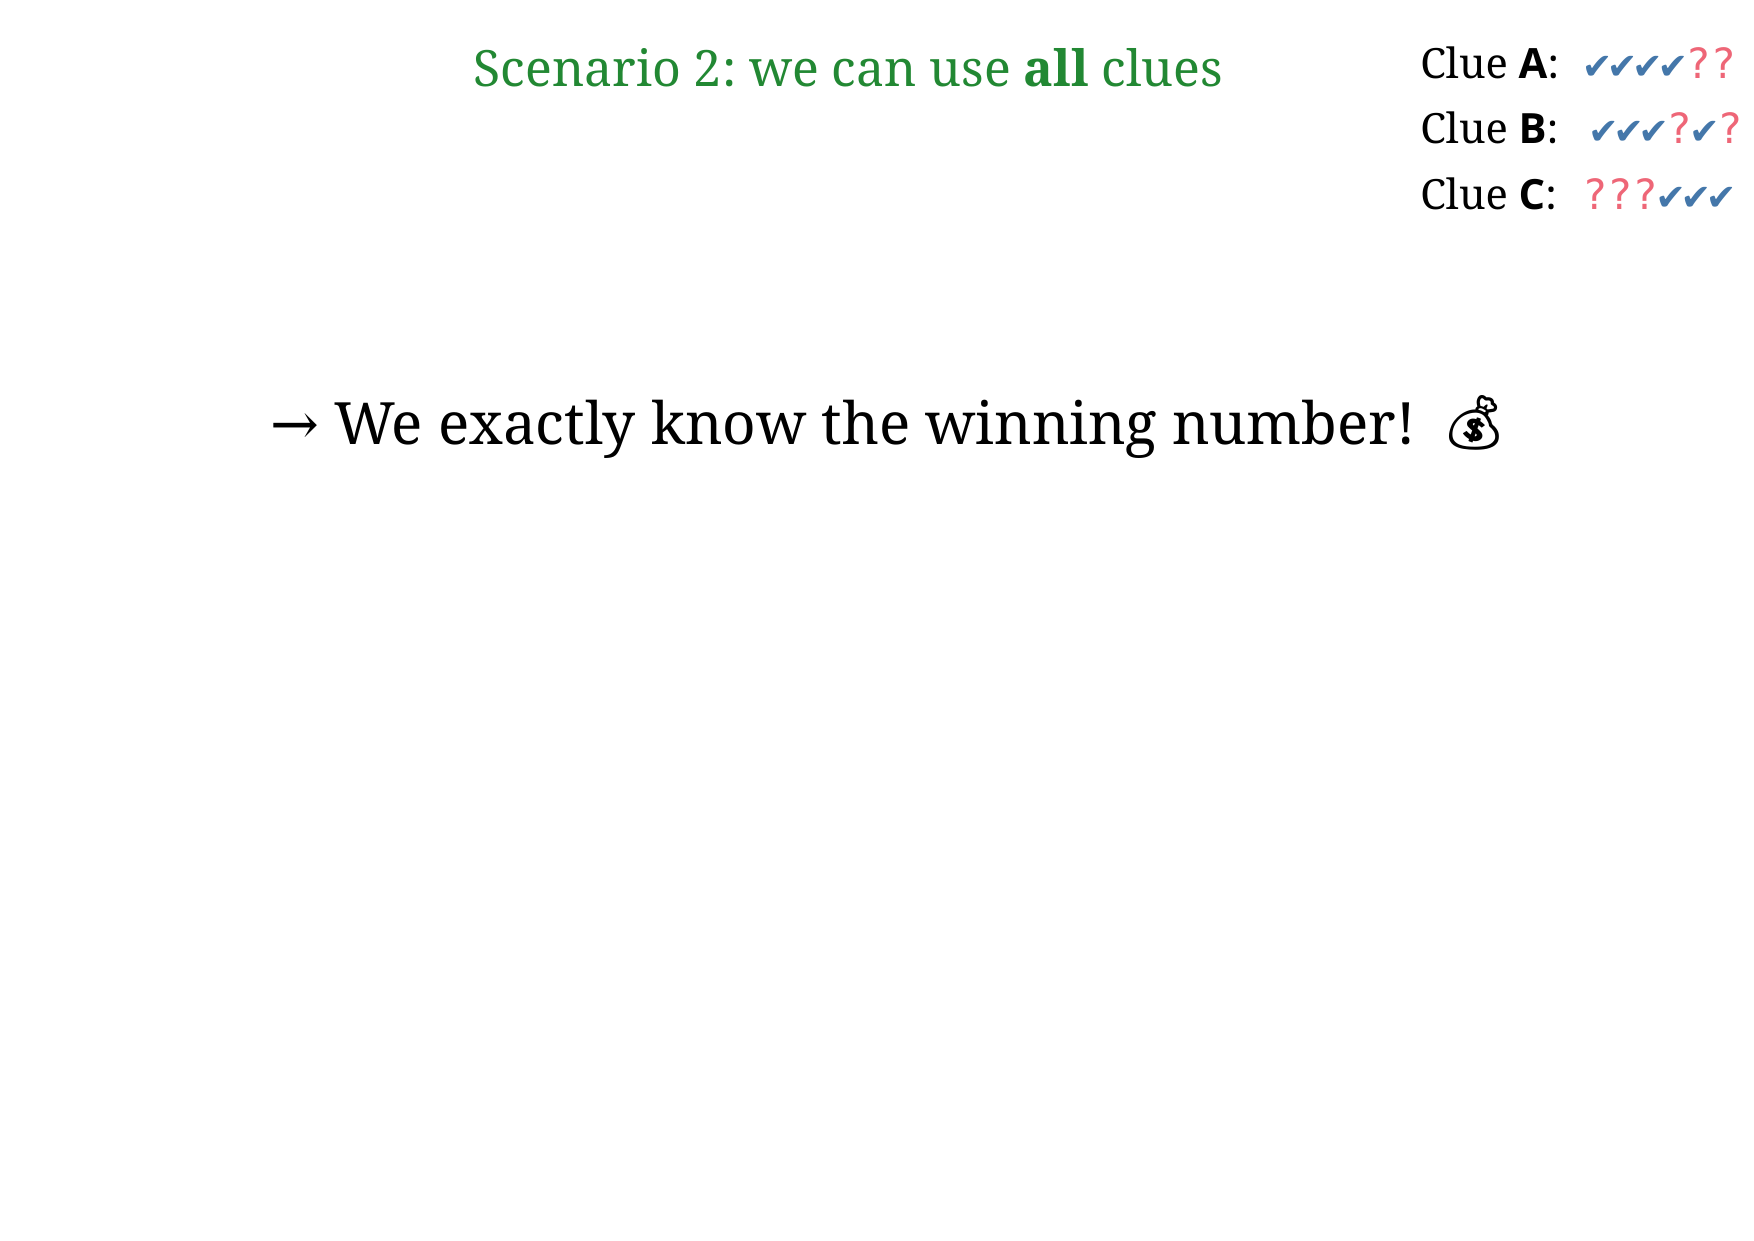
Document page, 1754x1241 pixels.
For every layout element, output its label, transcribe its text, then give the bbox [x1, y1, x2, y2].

text_box Clue A: ✔✔✔✔?? Clue B: ✔✔✔?✔? Clue C: ???✔✔✔ [1405, 17, 1751, 207]
text_box Scenario 2: we can use all clues [458, 25, 1177, 92]
text_box → We exactly know the winning number! 💰 [255, 374, 1439, 469]
